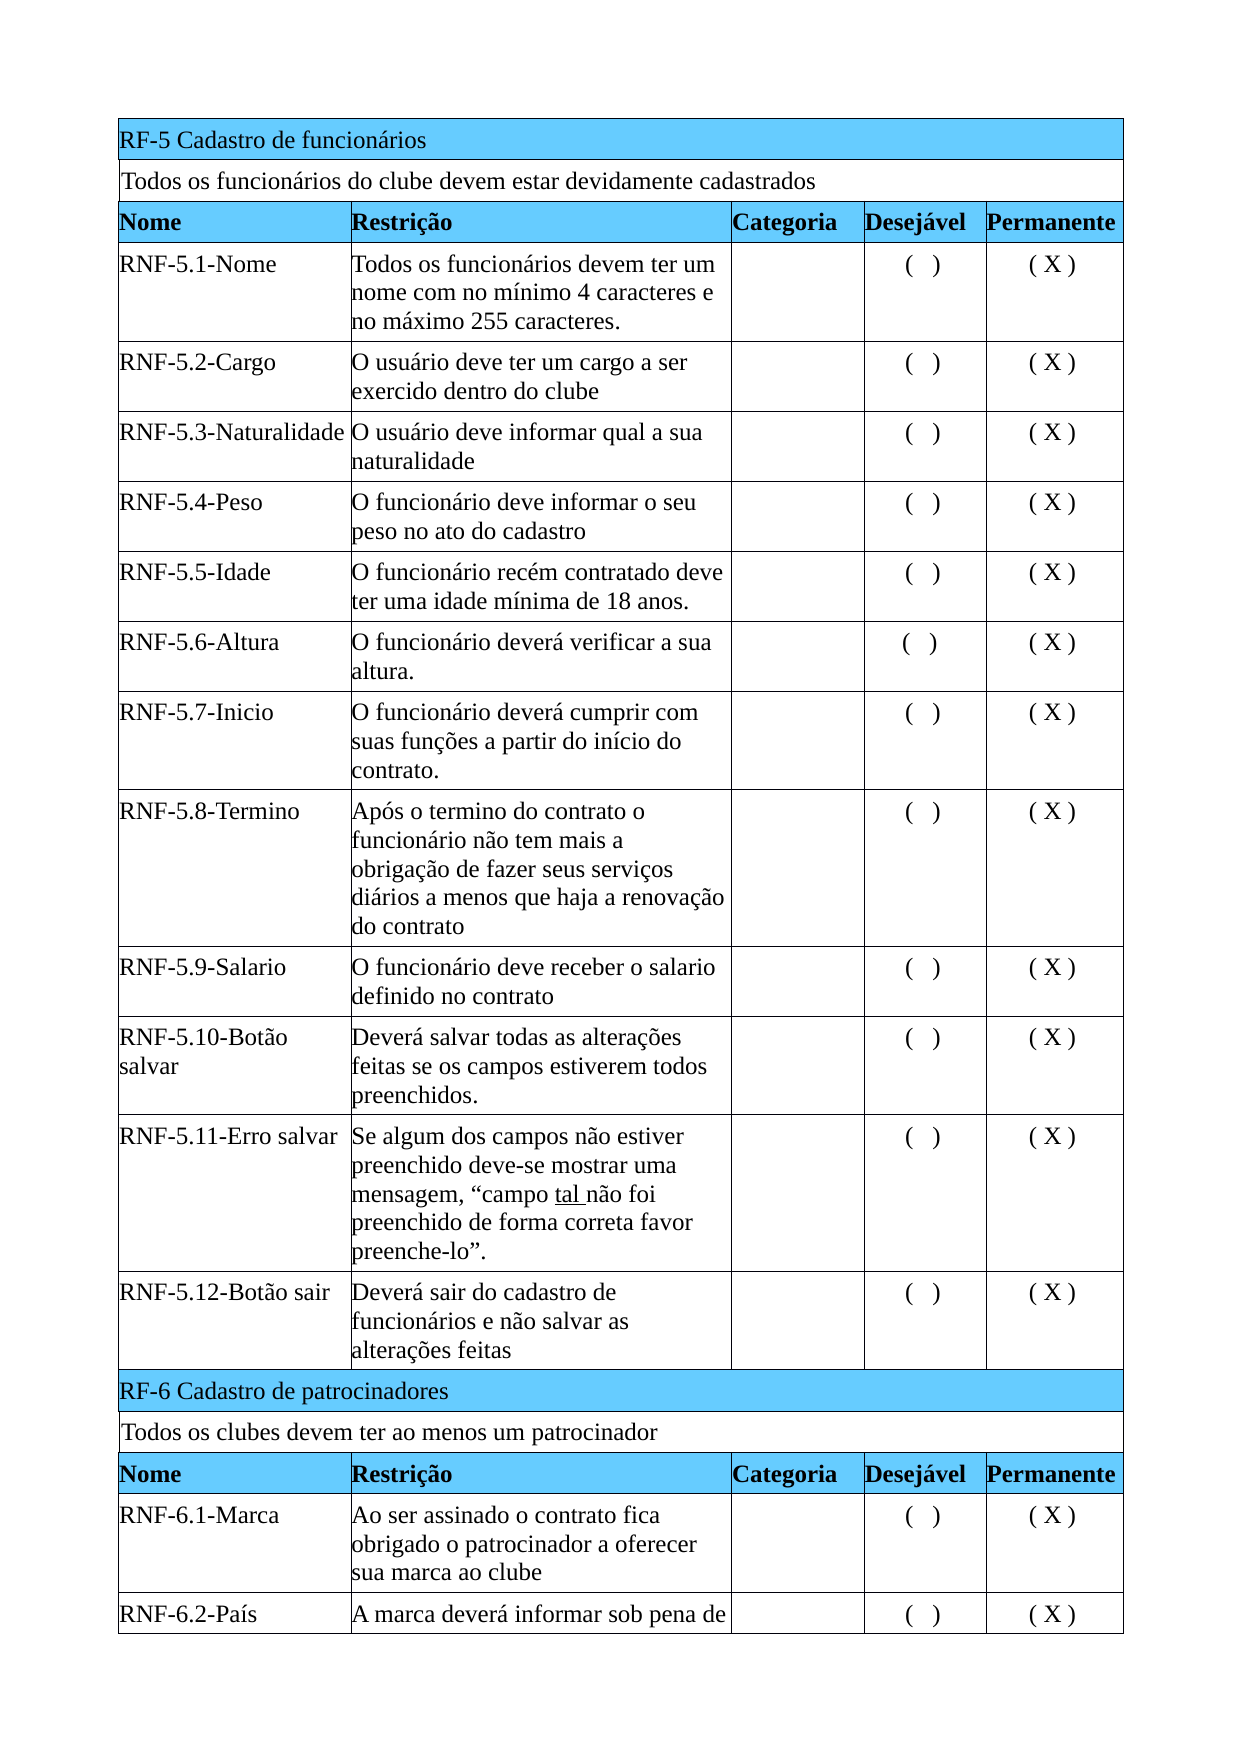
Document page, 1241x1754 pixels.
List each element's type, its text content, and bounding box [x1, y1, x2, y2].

table_cell ( ) [865, 1017, 986, 1114]
table_cell [732, 622, 864, 691]
table_cell [732, 243, 864, 341]
table_cell ( X ) [987, 947, 1123, 1016]
table_cell ( X ) [987, 243, 1123, 341]
table_cell ( X ) [987, 790, 1123, 946]
table_cell ( ) [865, 790, 986, 946]
table_cell Desejável [865, 202, 986, 242]
table_cell ( ) [865, 622, 986, 691]
table_cell O funcionário deve receber o salario definido no contrato [352, 947, 731, 1016]
table_cell ( X ) [987, 1593, 1123, 1633]
table_cell Nome [119, 1453, 351, 1493]
table_cell RNF-5.2-Cargo [119, 342, 351, 411]
table_cell ( ) [865, 1115, 986, 1271]
table_cell Todos os funcionários devem ter um nome com no mínimo 4 caracteres e no máximo 255 caracteres. [352, 243, 731, 341]
table_cell Restrição [352, 1453, 731, 1493]
table_cell O funcionário deverá cumprir com suas funções a partir do início do contrato. [352, 692, 731, 789]
table_cell Permanente [987, 202, 1123, 242]
table_cell RNF-5.1-Nome [119, 243, 351, 341]
table_cell Se algum dos campos não estiver preenchido deve-se mostrar uma mensagem, “campo tal não foi preenchido de forma correta favor preenche-lo”. [352, 1115, 731, 1271]
table_cell Categoria [732, 1453, 864, 1493]
table_cell ( ) [865, 552, 986, 621]
table_cell ( ) [865, 482, 986, 551]
table_cell [732, 1272, 864, 1369]
table_cell RNF-5.5-Idade [119, 552, 351, 621]
table_cell [732, 947, 864, 1016]
table_cell RF-5 Cadastro de funcionários [119, 119, 1123, 159]
table_cell ( ) [865, 342, 986, 411]
table_cell RNF-5.10-Botão salvar [119, 1017, 351, 1114]
table_cell ( X ) [987, 412, 1123, 481]
table_cell A marca deverá informar sob pena de [352, 1593, 731, 1633]
table_cell [732, 1017, 864, 1114]
table_cell Todos os clubes devem ter ao menos um patrocinador [120, 1412, 1123, 1452]
table_cell RNF-5.8-Termino [119, 790, 351, 946]
table_cell [732, 790, 864, 946]
table_cell RNF-5.7-Inicio [119, 692, 351, 789]
table_cell [732, 1115, 864, 1271]
table_cell RNF-5.4-Peso [119, 482, 351, 551]
table_cell Desejável [865, 1453, 986, 1493]
table_cell ( X ) [987, 692, 1123, 789]
table_cell RNF-5.9-Salario [119, 947, 351, 1016]
table_cell [732, 552, 864, 621]
table_cell RNF-5.6-Altura [119, 622, 351, 691]
table_cell RNF-5.11-Erro salvar [119, 1115, 351, 1271]
table_cell ( X ) [987, 622, 1123, 691]
table_cell ( ) [865, 692, 986, 789]
table_cell ( ) [865, 1272, 986, 1369]
table_cell [732, 482, 864, 551]
table_cell ( X ) [987, 552, 1123, 621]
table_cell [732, 1494, 864, 1592]
table_cell [732, 412, 864, 481]
table_cell RNF-6.2-País [119, 1593, 351, 1633]
table_cell O funcionário recém contratado deve ter uma idade mínima de 18 anos. [352, 552, 731, 621]
table_cell O funcionário deve informar o seu peso no ato do cadastro [352, 482, 731, 551]
table_cell ( X ) [987, 482, 1123, 551]
table_cell ( ) [865, 412, 986, 481]
table_cell Permanente [987, 1453, 1123, 1493]
table_cell [732, 692, 864, 789]
table_cell ( ) [865, 947, 986, 1016]
table_cell ( X ) [987, 1017, 1123, 1114]
table_cell O funcionário deverá verificar a sua altura. [352, 622, 731, 691]
table_cell RNF-5.12-Botão sair [119, 1272, 351, 1369]
table_cell O usuário deve informar qual a sua naturalidade [352, 412, 731, 481]
table_cell ( ) [865, 243, 986, 341]
table_cell Restrição [352, 202, 731, 242]
table_cell Deverá salvar todas as alterações feitas se os campos estiverem todos preenchidos. [352, 1017, 731, 1114]
table_cell ( X ) [987, 1494, 1123, 1592]
table_cell Após o termino do contrato o funcionário não tem mais a obrigação de fazer seus serviços diários a menos que haja a renovação do contrato [352, 790, 731, 946]
table_cell Categoria [732, 202, 864, 242]
table_cell Deverá sair do cadastro de funcionários e não salvar as alterações feitas [352, 1272, 731, 1369]
table_cell Nome [119, 202, 351, 242]
table_cell [732, 342, 864, 411]
table_cell RNF-5.3-Naturalidade [119, 412, 351, 481]
table_cell [732, 1593, 864, 1633]
table_cell ( ) [865, 1593, 986, 1633]
table_cell ( X ) [987, 1272, 1123, 1369]
table_cell ( ) [865, 1494, 986, 1592]
table_cell ( X ) [987, 342, 1123, 411]
table_cell RF-6 Cadastro de patrocinadores [119, 1370, 1123, 1411]
table_cell RNF-6.1-Marca [119, 1494, 351, 1592]
table_cell O usuário deve ter um cargo a ser exercido dentro do clube [352, 342, 731, 411]
table_cell Todos os funcionários do clube devem estar devidamente cadastrados [120, 160, 1123, 201]
table_cell Ao ser assinado o contrato fica obrigado o patrocinador a oferecer sua marca ao clube [352, 1494, 731, 1592]
table_cell ( X ) [987, 1115, 1123, 1271]
